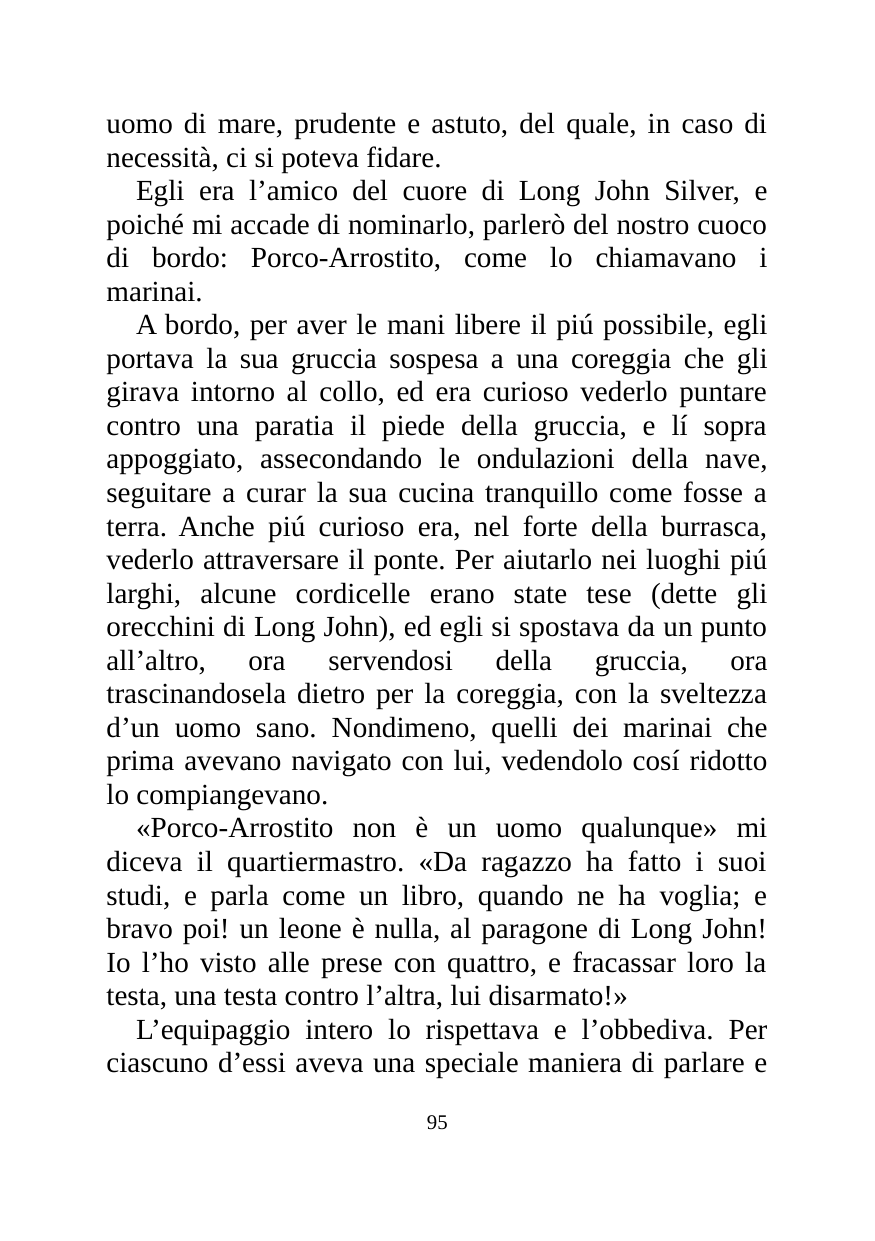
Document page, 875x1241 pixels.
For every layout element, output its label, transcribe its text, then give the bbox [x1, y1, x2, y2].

text A bordo, per aver le mani libere il piú possibile, egli portava la sua gruccia sospesa a una coreggia che gli girava intorno al collo, ed era curioso vederlo puntare contro una paratia il piede della gruccia, e lí sopra appoggiato, assecondando le ondulazioni della nave, seguitare a curar la sua cucina tranquillo come fosse a terra. Anche piú curioso era, nel forte della burrasca, vederlo attraversare il ponte. Per aiutarlo nei luoghi piú larghi, alcune cordicelle erano state tese (dette gli orecchini di Long John), ed egli si spostava da un punto all’altro, ora servendosi della gruccia, ora trascinandosela dietro per la coreggia, con la sveltezza d’un uomo sano. Nondimeno, quelli dei marinai che prima avevano navigato con lui, vedendolo cosí ridotto lo compiangevano. [106, 307, 768, 811]
text «Porco-Arrostito non è un uomo qualunque» mi diceva il quartiermastro. «Da ragazzo ha fatto i suoi studi, e parla come un libro, quando ne ha voglia; e bravo poi! un leone è nulla, al paragone di Long John! Io l’ho visto alle prese con quattro, e fracassar loro la testa, una testa contro l’altra, lui disarmato!» [106, 811, 768, 1012]
text uomo di mare, prudente e astuto, del quale, in caso di necessità, ci si poteva fidare. [106, 106, 768, 173]
text L’equipaggio intero lo rispettava e l’obbediva. Per ciascuno d’essi aveva una speciale maniera di parlare e [106, 1012, 768, 1079]
text Egli era l’amico del cuore di Long John Silver, e poiché mi accade di nominarlo, parlerò del nostro cuoco di bordo: Porco-Arrostito, come lo chiamavano i marinai. [106, 173, 768, 307]
